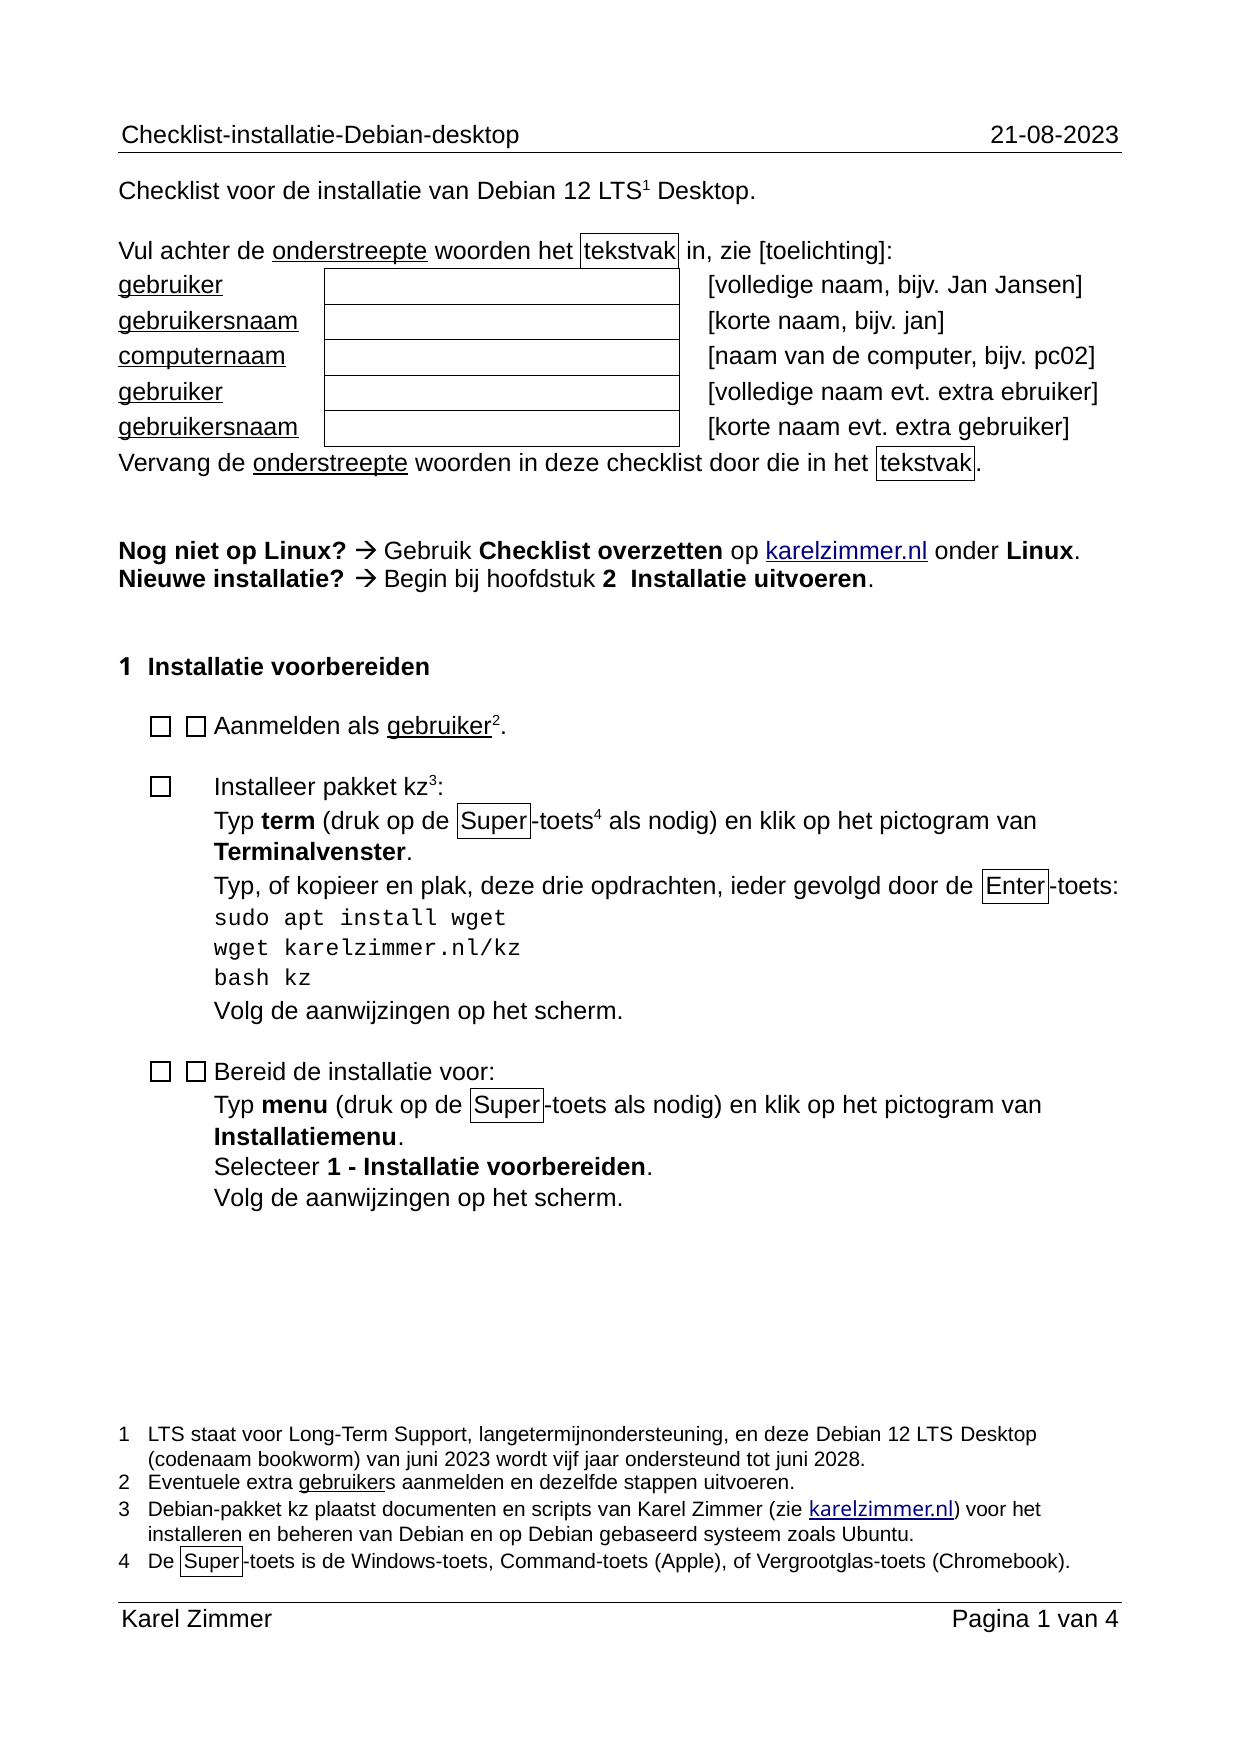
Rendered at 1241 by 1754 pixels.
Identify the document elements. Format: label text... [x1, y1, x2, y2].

table_cell sudo apt install wget [213, 905, 1122, 935]
text [volledige naam, bijv. Jan Jansen] [680, 268, 1122, 304]
table_cell [142, 868, 177, 905]
table_cell [142, 1056, 177, 1087]
table_cell [142, 965, 177, 996]
table_cell [142, 772, 177, 802]
table_cell Volg de aanwijzingen op het scherm. [213, 996, 1122, 1026]
list Installatie voorbereiden [118, 649, 1122, 683]
table_cell [118, 772, 142, 802]
text Nieuwe installatie?  Begin bij hoofdstuk 2 Installatie uitvoeren. [118, 565, 1122, 593]
table_cell [118, 1056, 142, 1087]
table_cell [177, 935, 213, 965]
table_cell [118, 965, 142, 996]
table_cell [118, 905, 142, 935]
table_cell [177, 965, 213, 996]
text Vul achter de ONDERSTREEPTE woorden het [118, 233, 580, 268]
table_cell Typ, of kopieer en plak, deze drie opdrachten, ieder gevolgd door de Enter-toets: [213, 868, 1122, 905]
table_cell Installeer pakket kz: [213, 772, 1122, 802]
table_cell [118, 1183, 142, 1213]
table_cell [118, 868, 142, 905]
table_cell [177, 741, 213, 772]
text [naam van de computer, bijv. pc02] [680, 339, 1122, 375]
text Vervang de ONDERSTREEPTE woorden in deze checklist door die in het [118, 446, 876, 481]
table_cell Typ term (druk op de Super-toets als nodig) en klik op het pictogram van Terminalvenster. [213, 802, 1122, 867]
table_cell [142, 1026, 177, 1056]
table_cell Typ menu (druk op de Super-toets als nodig) en klik op het pictogram van Installatiemenu. [213, 1087, 1122, 1152]
text [korte naam, bijv. jan] [680, 304, 1122, 339]
text [volledige naam evt. extra ebruiker] [680, 375, 1122, 410]
table_cell [142, 1183, 177, 1213]
text LTS staat voor Long-Term Support, langetermijnondersteuning, en deze Debian 12 LTS Desktop (codenaam bookworm) van juni 2023 wordt vijf jaar ondersteund tot juni 2028. [118, 1419, 1122, 1471]
table_cell [213, 741, 1122, 772]
table_cell [118, 802, 142, 867]
text in, zie [toelichting]: [679, 233, 1122, 268]
table_cell [118, 741, 142, 772]
table_header [142, 711, 177, 741]
table_cell [142, 1152, 177, 1182]
table_cell Volg de aanwijzingen op het scherm. [213, 1183, 1122, 1213]
table_header [177, 711, 213, 741]
table_cell [118, 1087, 142, 1152]
table_cell [177, 1152, 213, 1182]
table_cell [177, 868, 213, 905]
table_cell [213, 1026, 1122, 1056]
table_header Aanmelden als gebruiker. [213, 711, 1122, 741]
table_cell [142, 802, 177, 867]
table_cell [142, 905, 177, 935]
text gebruikersnaam [118, 410, 324, 446]
table_cell bash kz [213, 965, 1122, 996]
text computernaam [118, 339, 324, 375]
text [korte naam evt. extra gebruiker] [680, 410, 1122, 446]
text Checklist voor de installatie van Debian 12 LTS Desktop. [118, 177, 1122, 205]
text gebruikersnaam [118, 304, 324, 339]
text gebruiker [118, 375, 324, 410]
table_cell [177, 996, 213, 1026]
table_cell [177, 1087, 213, 1152]
text Nog niet op Linux?  Gebruik Checklist overzetten op karelzimmer.nl onder Linux. [118, 537, 1122, 565]
text tekstvak [877, 447, 974, 480]
table_cell Bereid de installatie voor: [213, 1056, 1122, 1087]
table_cell [177, 802, 213, 867]
table_cell [142, 935, 177, 965]
table_cell [118, 996, 142, 1026]
table_cell [177, 1056, 213, 1087]
text gebruiker [118, 268, 324, 304]
table_cell Selecteer 1 - Installatie voorbereiden. [213, 1152, 1122, 1182]
table_cell [177, 905, 213, 935]
table_cell wget karelzimmer.nl/kz [213, 935, 1122, 965]
table_header [118, 711, 142, 741]
text tekstvak [581, 234, 678, 268]
table_cell [142, 741, 177, 772]
table_cell [177, 1183, 213, 1213]
table_cell [118, 1152, 142, 1182]
table_cell [177, 772, 213, 802]
table_cell [177, 1026, 213, 1056]
table_cell [142, 996, 177, 1026]
table_cell [118, 1026, 142, 1056]
text . [975, 446, 1122, 481]
table_cell [118, 935, 142, 965]
table_cell [142, 1087, 177, 1152]
